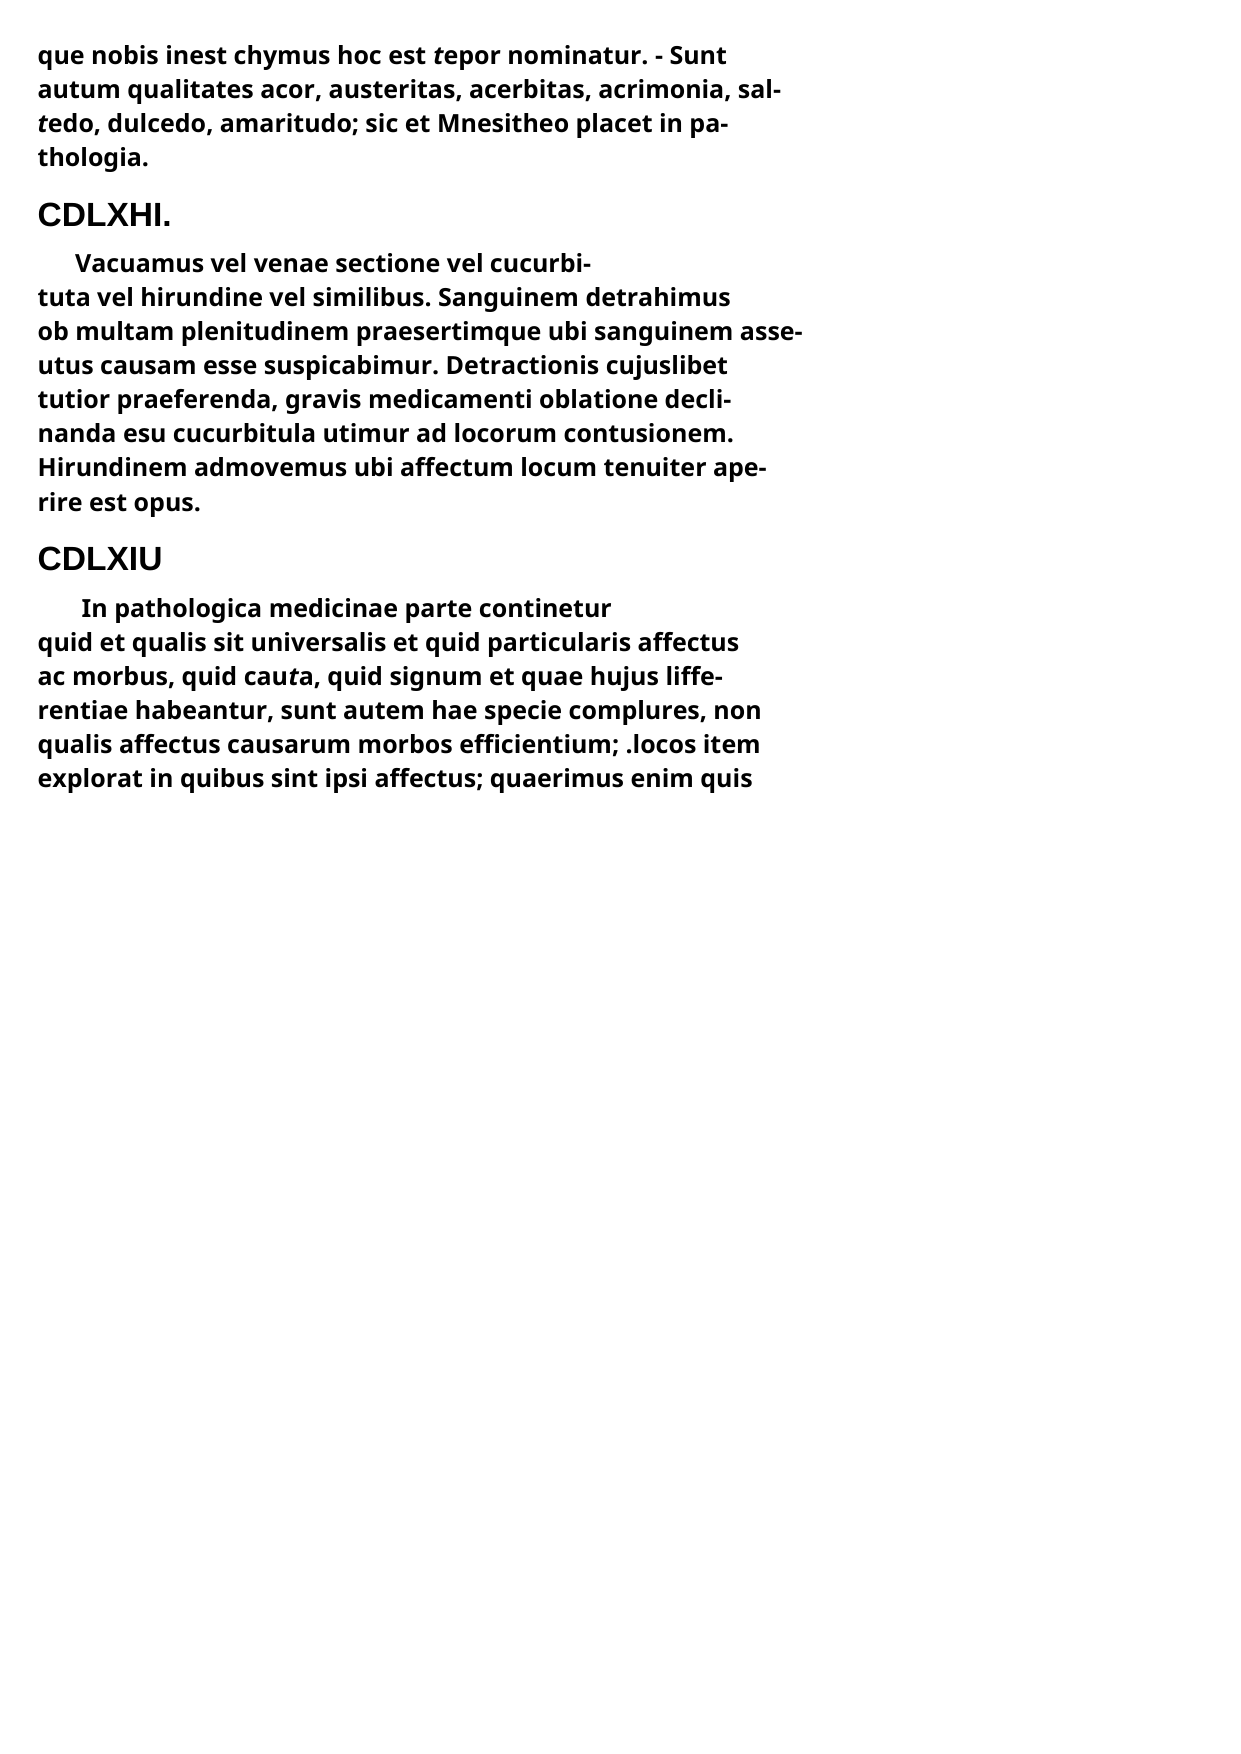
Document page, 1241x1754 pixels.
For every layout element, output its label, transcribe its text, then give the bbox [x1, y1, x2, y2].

text In pathologica medicinae parte continetur quid et qualis sit universalis et quid particularis affectus ac morbus, quid cauta, quid signum et quae hujus liffe- rentiae habeantur, sunt autem hae specie complures, non qualis affectus causarum morbos efficientium; .locos item explorat in quibus sint ipsi affectus; quaerimus enim quis [37, 590, 1203, 794]
subtitle CDLXIU [37, 539, 1203, 578]
text que nobis inest chymus hoc est tepor nominatur. - Sunt autum qualitates acor, austeritas, acerbitas, acrimonia, sal- tedo, dulcedo, amaritudo; sic et Mnesitheo placet in pa- thologia. [37, 37, 1203, 174]
subtitle CDLXHI. [37, 194, 1203, 233]
text Vacuamus vel venae sectione vel cucurbi- tuta vel hirundine vel similibus. Sanguinem detrahimus ob multam plenitudinem praesertimque ubi sanguinem asse- utus causam esse suspicabimur. Detractionis cujuslibet tutior praeferenda, gravis medicamenti oblatione decli- nanda esu cucurbitula utimur ad locorum contusionem. Hirundinem admovemus ubi affectum locum tenuiter ape- rire est opus. [37, 246, 1203, 518]
